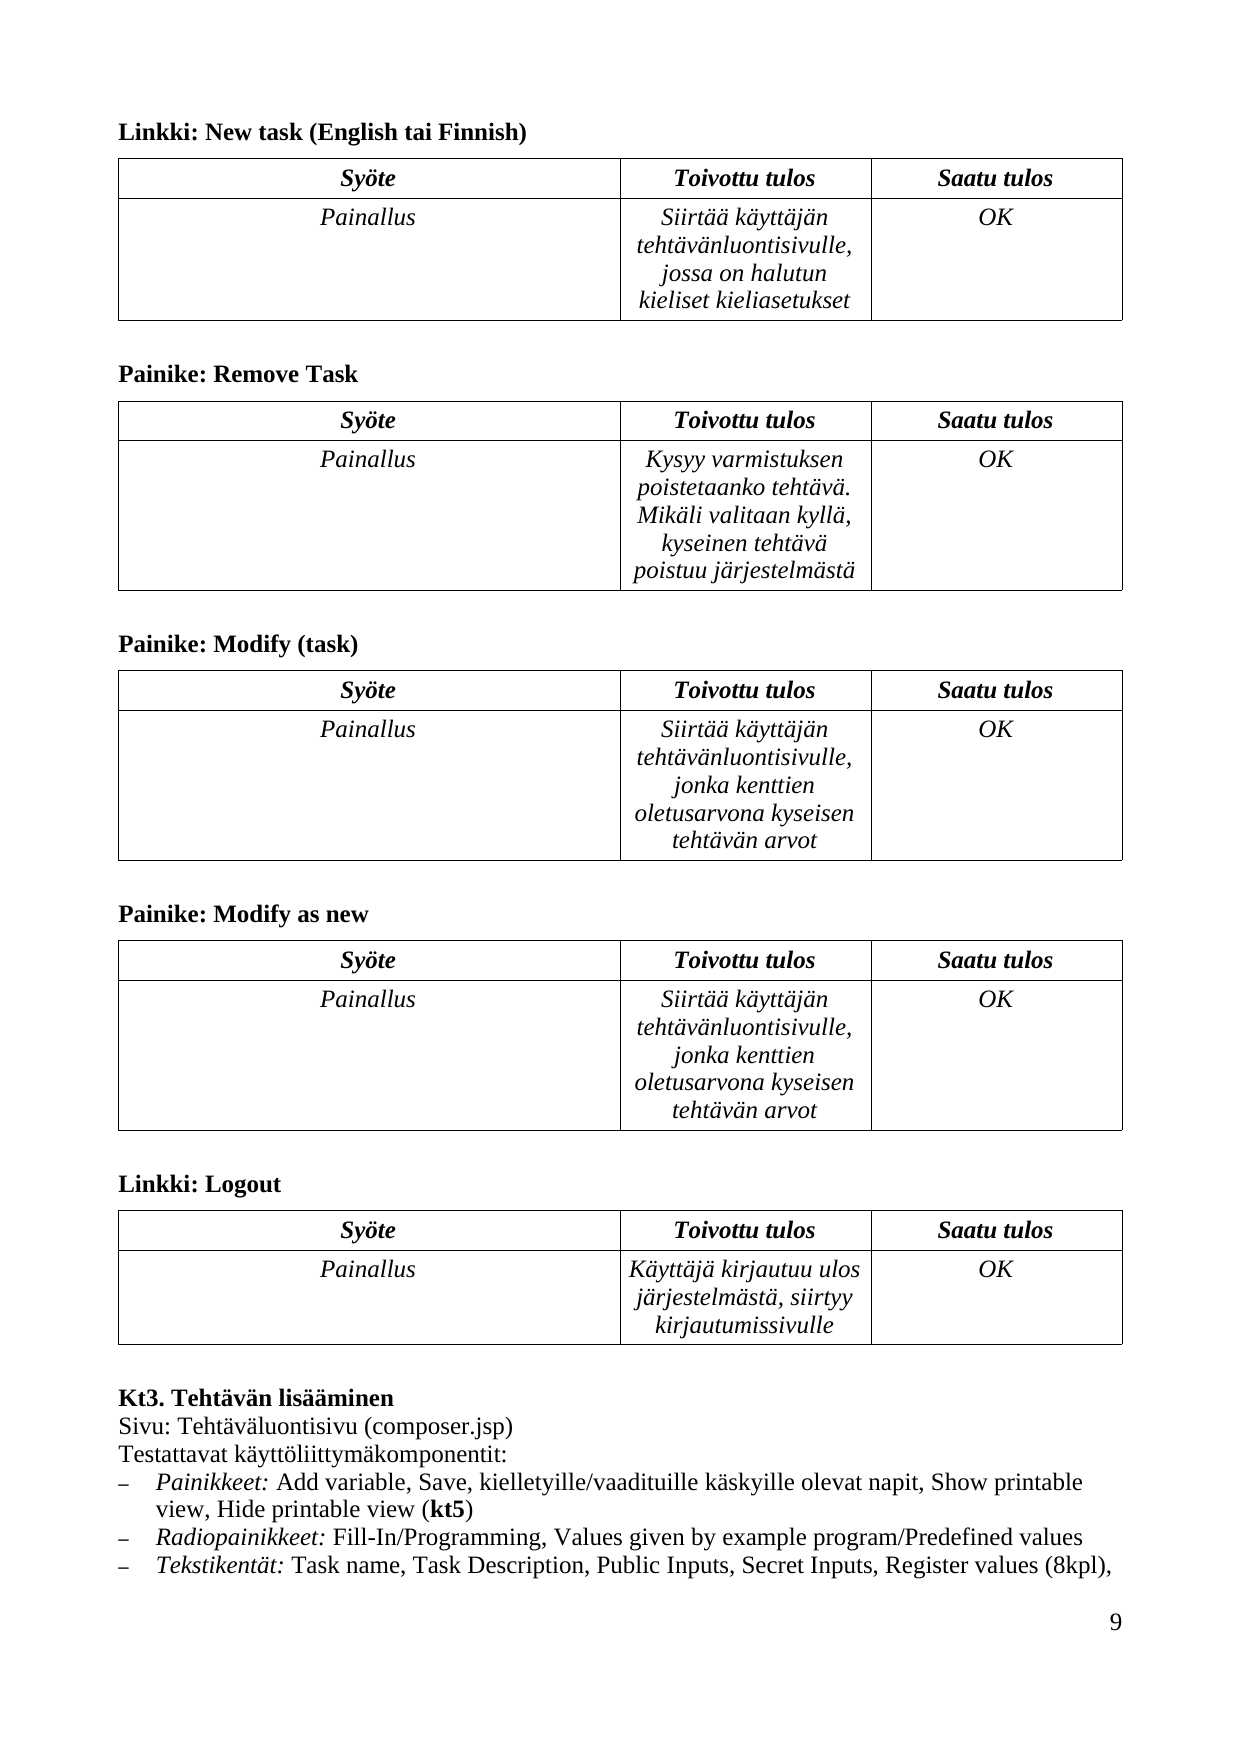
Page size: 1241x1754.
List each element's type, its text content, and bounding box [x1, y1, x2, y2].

text Testattavat käyttöliittymäkomponentit: [118, 1440, 1122, 1468]
text Painike: Modify (task) [118, 630, 1122, 658]
list Radiopainikkeet: Fill-In/Programming, Values given by example program/Predefined values [118, 1523, 1122, 1551]
list Painikkeet: Add variable, Save, kielletyille/vaadituille käskyille olevat napit, Show printable view, Hide printable view (kt5) [118, 1468, 1122, 1523]
list Tekstikentät: Task name, Task Description, Public Inputs, Secret Inputs, Register values (8kpl), [118, 1551, 1122, 1578]
table_header Toivottu tulos [621, 402, 871, 440]
table_cell Painallus [119, 981, 620, 1130]
table_cell Painallus [119, 711, 620, 860]
text Kt3. Tehtävän lisääminen [118, 1384, 1122, 1412]
table_cell Painallus [119, 441, 620, 590]
table_cell Painallus [119, 199, 620, 320]
text Painike: Modify as new [118, 900, 1122, 928]
table_header Syöte [119, 159, 620, 198]
table_header Saatu tulos [872, 1211, 1122, 1249]
text Painike: Remove Task [118, 360, 1122, 388]
table_header Saatu tulos [872, 402, 1122, 440]
table_cell OK [872, 711, 1122, 860]
table_header Toivottu tulos [621, 1211, 871, 1249]
table_cell OK [872, 981, 1122, 1130]
text Linkki: New task (English tai Finnish) [118, 118, 1122, 146]
text Sivu: Tehtäväluontisivu (composer.jsp) [118, 1412, 1122, 1440]
table_cell Siirtää käyttäjän tehtävänluontisivulle, jonka kenttien oletusarvona kyseisen tehtävän arvot [621, 711, 871, 860]
table_cell Käyttäjä kirjautuu ulos järjestelmästä, siirtyy kirjautumissivulle [621, 1251, 871, 1344]
table_cell Kysyy varmistuksen poistetaanko tehtävä. Mikäli valitaan kyllä, kyseinen tehtävä poistuu järjestelmästä [621, 441, 871, 590]
table_cell OK [872, 441, 1122, 590]
table_cell OK [872, 199, 1122, 320]
table_cell Siirtää käyttäjän tehtävänluontisivulle, jossa on halutun kieliset kieliasetukset [621, 199, 871, 320]
text Linkki: Logout [118, 1170, 1122, 1198]
table_header Saatu tulos [872, 671, 1122, 710]
table_cell OK [872, 1251, 1122, 1344]
table_cell Siirtää käyttäjän tehtävänluontisivulle, jonka kenttien oletusarvona kyseisen tehtävän arvot [621, 981, 871, 1130]
table_cell Painallus [119, 1251, 620, 1344]
table_header Toivottu tulos [621, 159, 871, 198]
table_header Syöte [119, 402, 620, 440]
table_header Syöte [119, 941, 620, 979]
table_header Toivottu tulos [621, 941, 871, 979]
table_header Syöte [119, 671, 620, 710]
table_header Saatu tulos [872, 941, 1122, 979]
table_header Toivottu tulos [621, 671, 871, 710]
table_header Saatu tulos [872, 159, 1122, 198]
table_header Syöte [119, 1211, 620, 1249]
